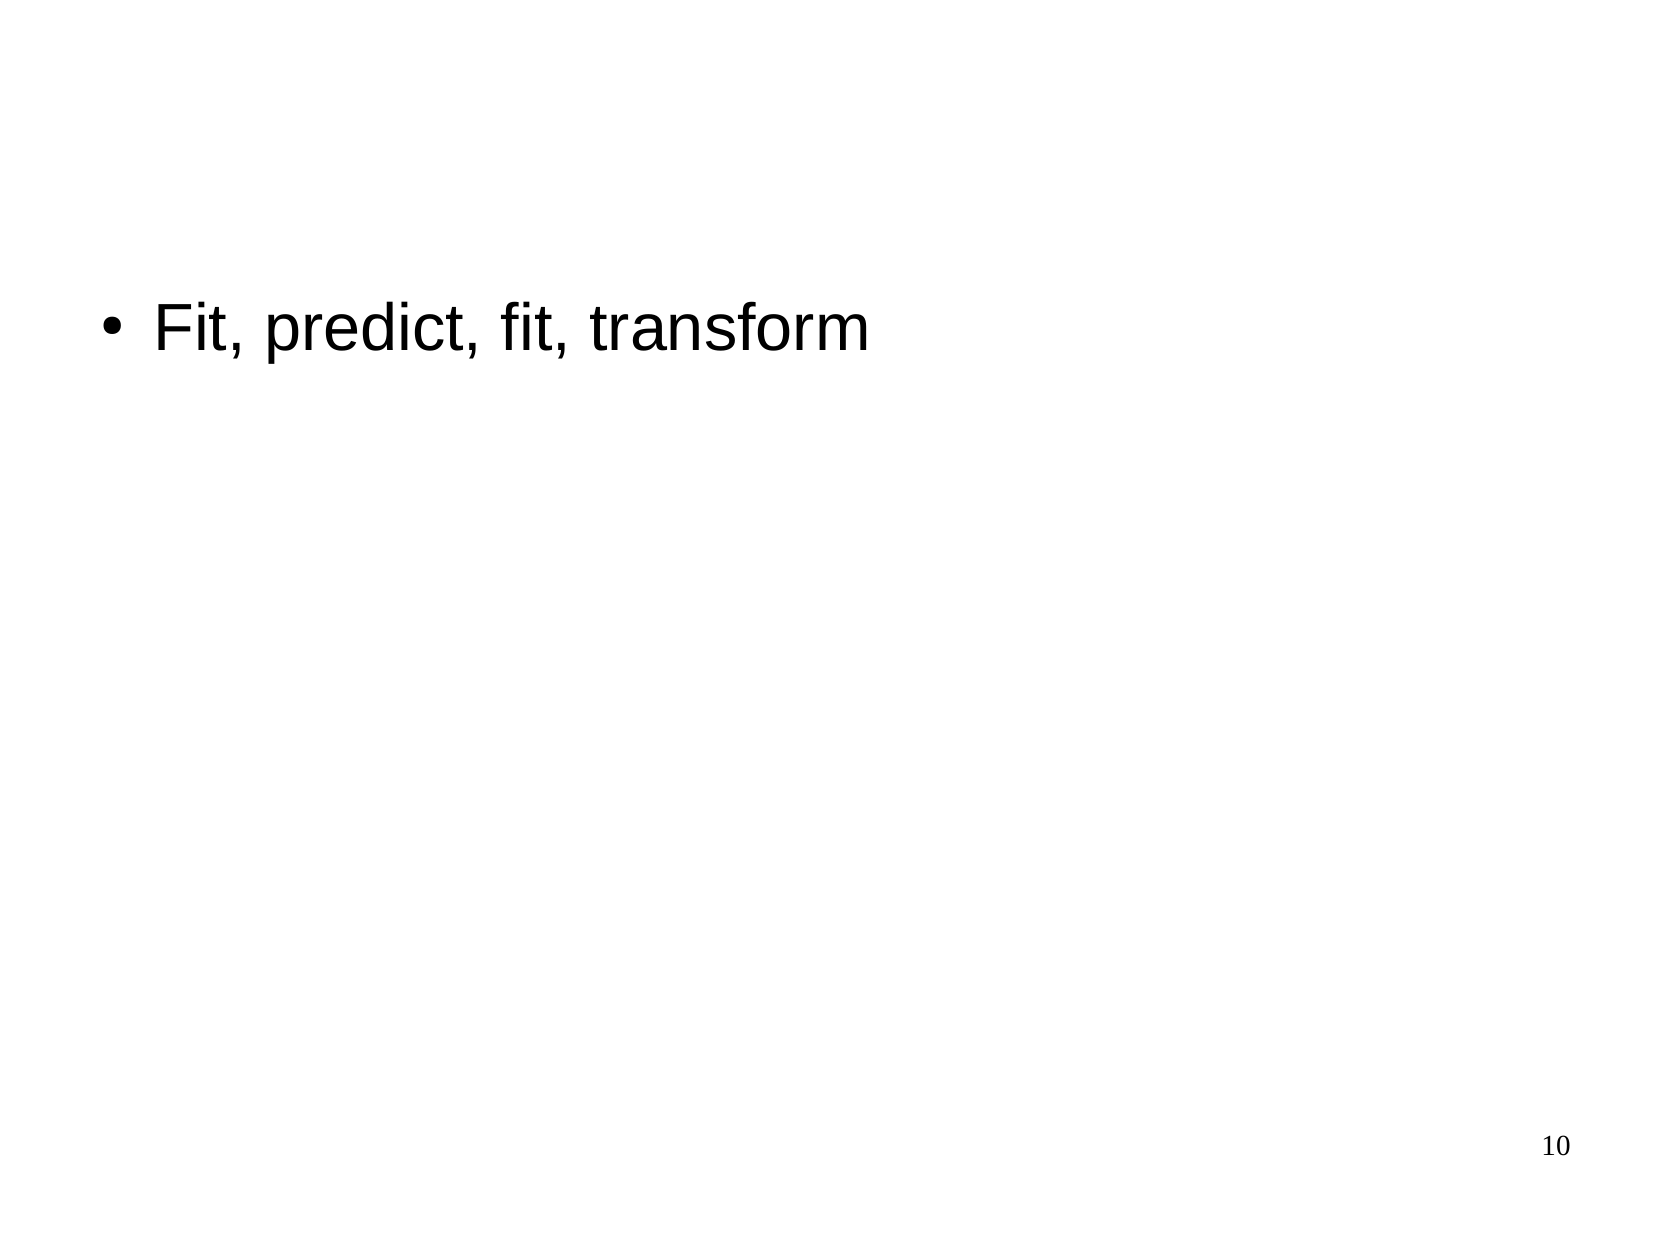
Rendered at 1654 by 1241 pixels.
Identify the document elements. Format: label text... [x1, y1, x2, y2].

list Fit, predict, fit, transform [82, 290, 1571, 1010]
